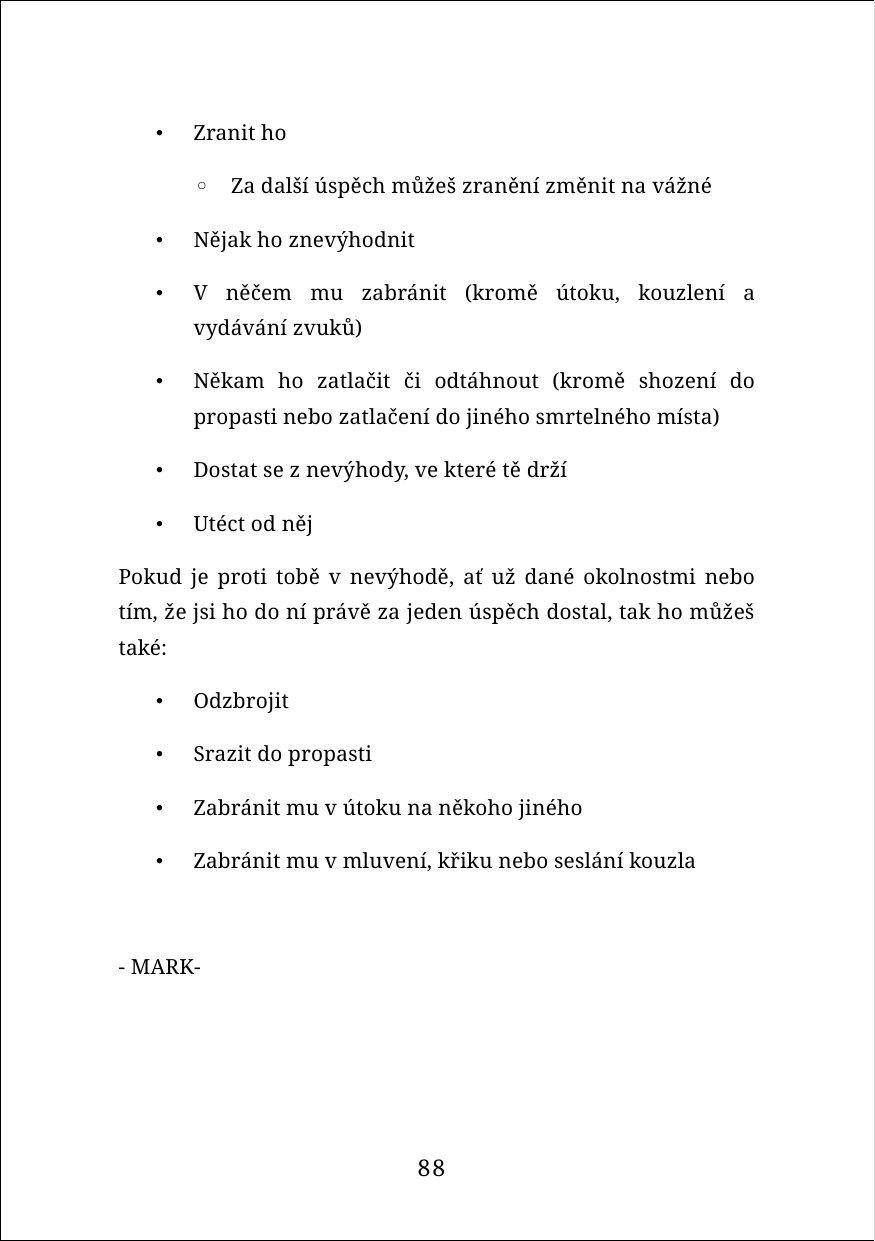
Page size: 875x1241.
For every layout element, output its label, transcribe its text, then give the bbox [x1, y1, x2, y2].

list Zabránit mu v mluvení, křiku nebo seslání kouzla [156, 846, 756, 874]
text - MARK- [118, 952, 756, 981]
list V něčem mu zabránit (kromě útoku, kouzlení a vydávání zvuků) [156, 278, 756, 342]
text Pokud je proti tobě v nevýhodě, ať už dané okolnostmi nebo tím, že jsi ho do ní právě za jeden úspěch dostal, tak ho můžeš také: [118, 562, 756, 661]
list Za další úspěch můžeš zranění změnit na vážné [193, 171, 756, 200]
list Někam ho zatlačit či odtáhnout (kromě shození do propasti nebo zatlačení do jiného smrtelného místa) [156, 367, 756, 431]
list Odzbrojit [156, 686, 756, 714]
list Srazit do propasti [156, 739, 756, 768]
list Zranit ho [156, 118, 756, 147]
list Zabránit mu v útoku na někoho jiného [156, 793, 756, 821]
list Utéct od něj [156, 509, 756, 537]
list Nějak ho znevýhodnit [156, 225, 756, 253]
list Dostat se z nevýhody, ve které tě drží [156, 455, 756, 484]
